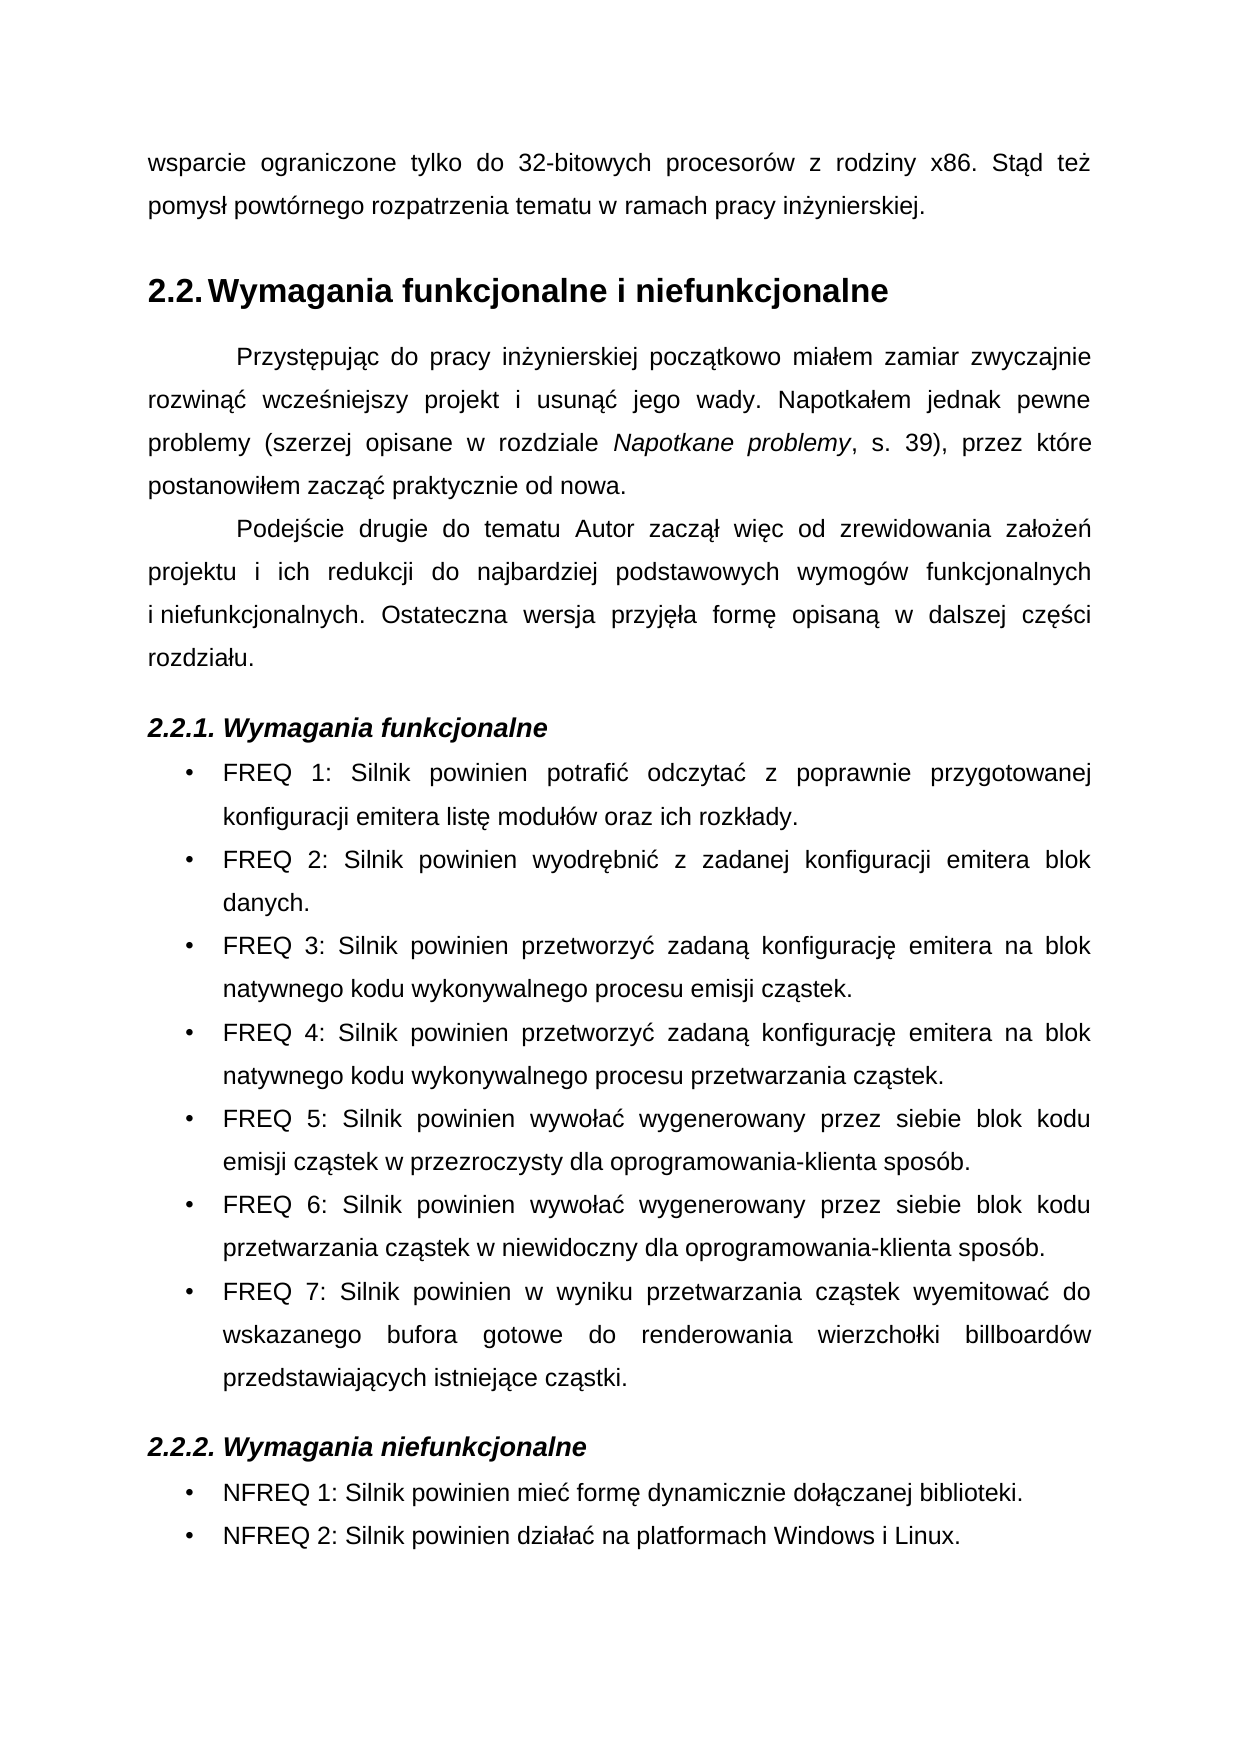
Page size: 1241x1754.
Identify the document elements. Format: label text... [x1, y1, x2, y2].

text Podejście drugie do tematu Autor zaczął więc od zrewidowania założeń projektu i ich redukcji do najbardziej podstawowych wymogów funkcjonalnych i niefunkcjonalnych. Ostateczna wersja przyjęła formę opisaną w dalszej części rozdziału. [148, 514, 1092, 672]
list FREQ 4: Silnik powinien przetworzyć zadaną konfigurację emitera na blok natywnego kodu wykonywalnego procesu przetwarzania cząstek. [185, 1017, 1092, 1089]
list NFREQ 2: Silnik powinien działać na platformach Windows i Linux. [185, 1521, 1092, 1550]
list FREQ 7: Silnik powinien w wyniku przetwarzania cząstek wyemitować do wskazanego bufora gotowe do renderowania wierzchołki billboardów przedstawiających istniejące cząstki. [185, 1277, 1092, 1392]
list FREQ 1: Silnik powinien potrafić odczytać z poprawnie przygotowanej konfiguracji emitera listę modułów oraz ich rozkłady. [185, 758, 1092, 830]
text Przystępując do pracy inżynierskiej początkowo miałem zamiar zwyczajnie rozwinąć wcześniejszy projekt i usunąć jego wady. Napotkałem jednak pewne problemy (szerzej opisane w rozdziale Napotkane problemy, s. 39), przez które postanowiłem zacząć praktycznie od nowa. [148, 342, 1092, 500]
subtitle Wymagania niefunkcjonalne [148, 1431, 1092, 1462]
list FREQ 3: Silnik powinien przetworzyć zadaną konfigurację emitera na blok natywnego kodu wykonywalnego procesu emisji cząstek. [185, 931, 1092, 1003]
list FREQ 6: Silnik powinien wywołać wygenerowany przez siebie blok kodu przetwarzania cząstek w niewidoczny dla oprogramowania-klienta sposób. [185, 1190, 1092, 1262]
list NFREQ 1: Silnik powinien mieć formę dynamicznie dołączanej biblioteki. [185, 1478, 1092, 1507]
subtitle Wymagania funkcjonalne i niefunkcjonalne [148, 271, 1092, 310]
subtitle Wymagania funkcjonalne [148, 712, 1092, 743]
list FREQ 2: Silnik powinien wyodrębnić z zadanej konfiguracji emitera blok danych. [185, 845, 1092, 917]
list FREQ 5: Silnik powinien wywołać wygenerowany przez siebie blok kodu emisji cząstek w przezroczysty dla oprogramowania-klienta sposób. [185, 1104, 1092, 1176]
text wsparcie ograniczone tylko do 32-bitowych procesorów z rodziny x86. Stąd też pomysł powtórnego rozpatrzenia tematu w ramach pracy inżynierskiej. [148, 148, 1092, 219]
